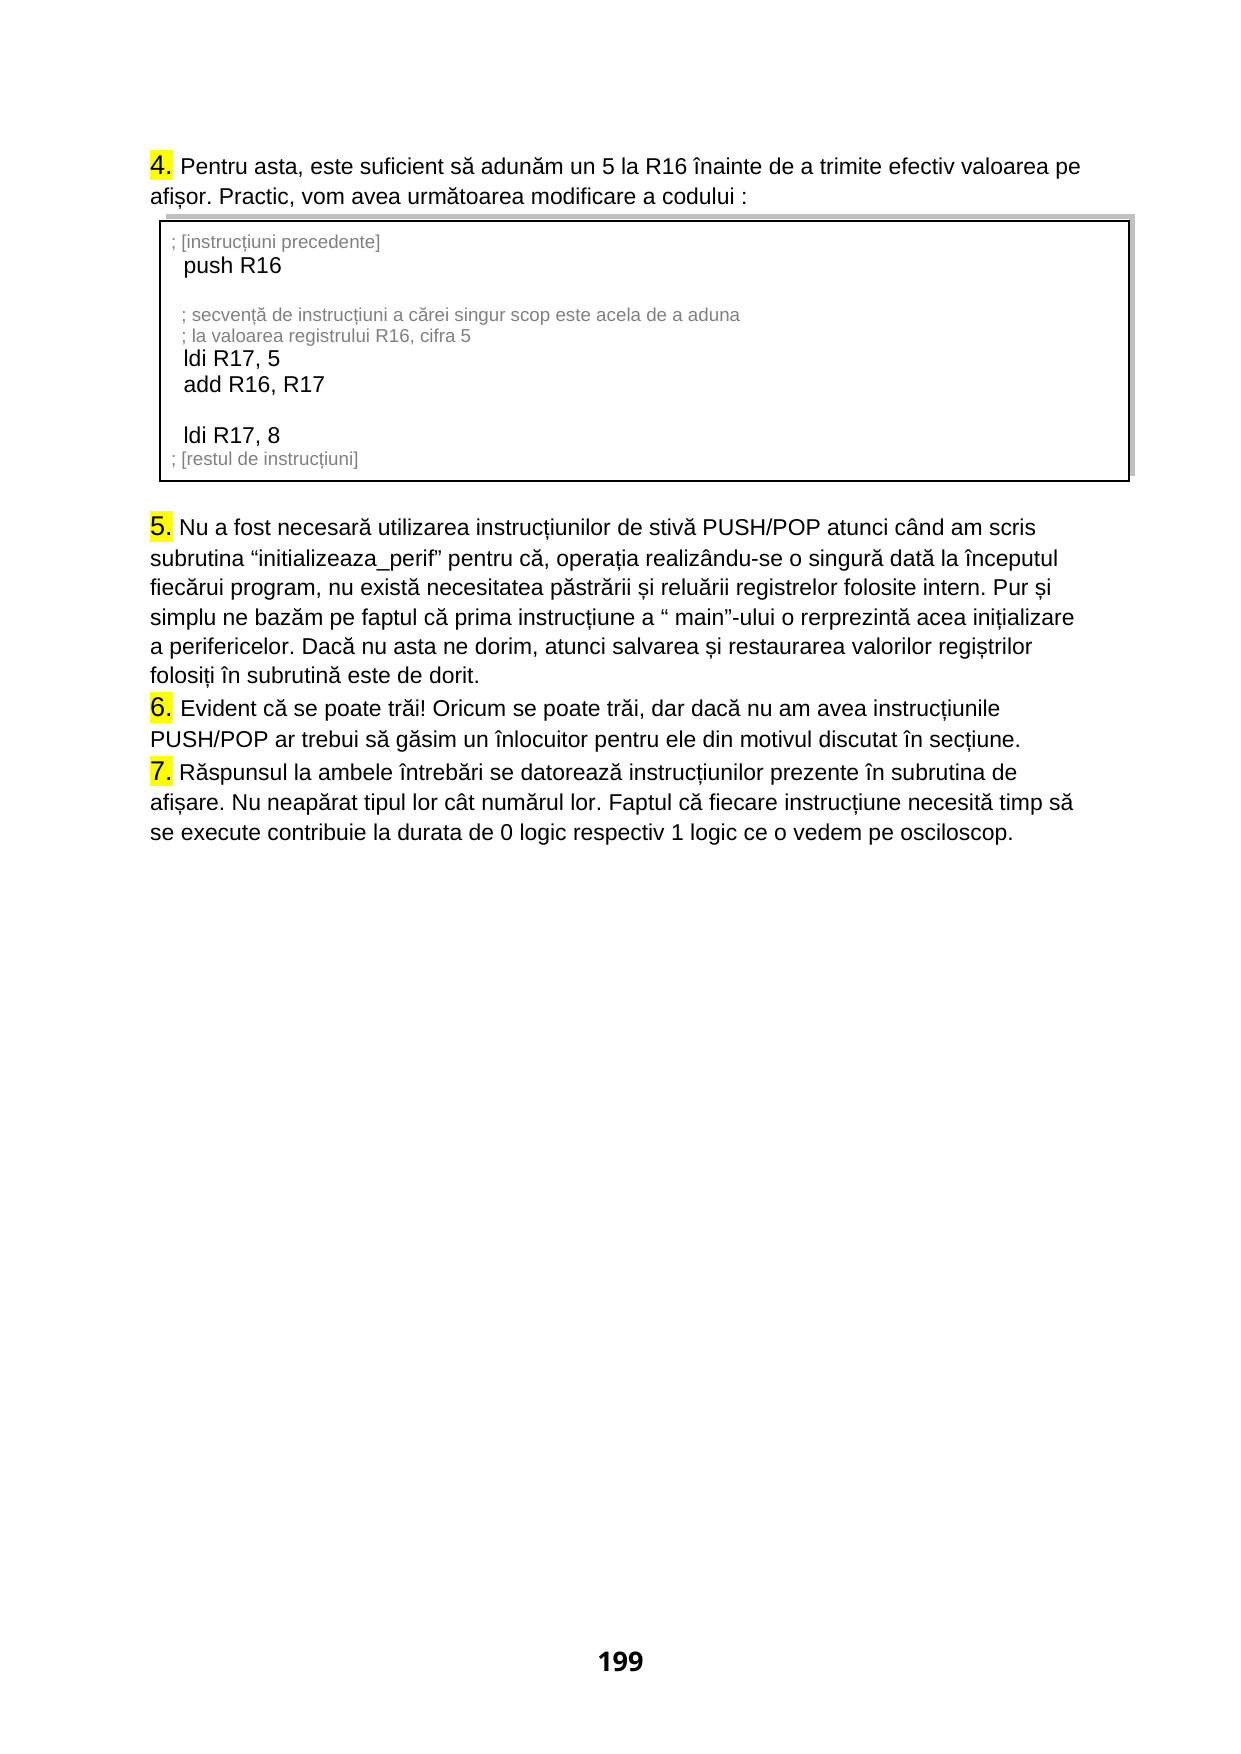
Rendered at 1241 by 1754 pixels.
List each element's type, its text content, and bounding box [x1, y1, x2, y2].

subtitle 6. Evident că se poate trăi! Oricum se poate trăi, dar dacă nu am avea instrucțiunile PUSH/POP ar trebui să găsim un înlocuitor pentru ele din motivul discutat în secțiune. [150, 692, 1091, 752]
table_header ; [instrucțiuni precedente] push R16 ; secvență de instrucțiuni a cărei singur scop este acela de a aduna ; la valoarea registrului R16, cifra 5 ldi R17, 5 add R16, R17 ldi R17, 8 ; [restul de instrucțiuni] [161, 222, 1128, 480]
subtitle 5. Nu a fost necesară utilizarea instrucțiunilor de stivă PUSH/POP atunci când am scris subrutina “initializeaza_perif” pentru că, operația realizându-se o singură dată la începutul fiecărui program, nu există necesitatea păstrării și reluării registrelor folosite intern. Pur și simplu ne bazăm pe faptul că prima instrucțiune a “ main”-ului o rerprezintă acea inițializare a perifericelor. Dacă nu asta ne dorim, atunci salvarea și restaurarea valorilor regiștrilor folosiți în subrutină este de dorit. [150, 511, 1091, 688]
subtitle 7. Răspunsul la ambele întrebări se datorează instrucțiunilor prezente în subrutina de afișare. Nu neapărat tipul lor cât numărul lor. Faptul că fiecare instrucțiune necesită timp să se execute contribuie la durata de 0 logic respectiv 1 logic ce o vedem pe osciloscop. [150, 756, 1091, 845]
subtitle 4. Pentru asta, este suficient să adunăm un 5 la R16 înainte de a trimite efectiv valoarea pe afișor. Practic, vom avea următoarea modificare a codului : [150, 150, 1091, 210]
